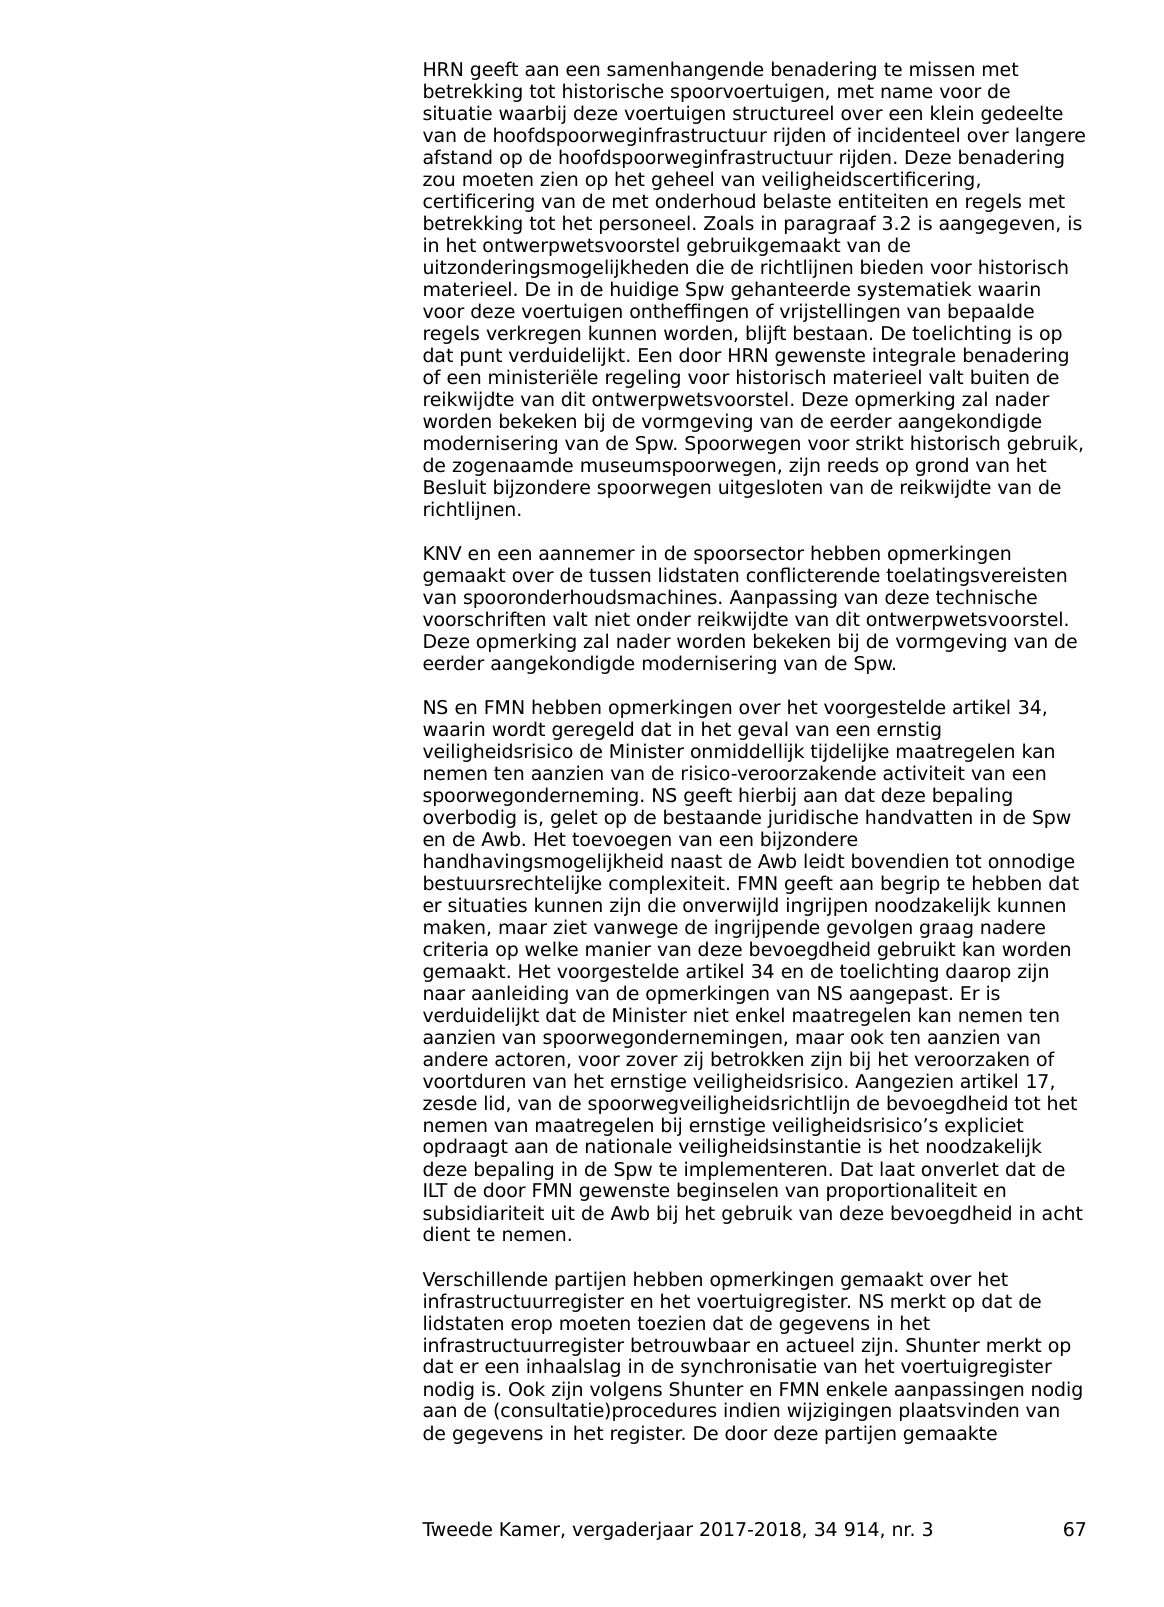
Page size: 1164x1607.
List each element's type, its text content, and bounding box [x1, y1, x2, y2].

text NS en FMN hebben opmerkingen over het voorgestelde artikel 34, waarin wordt geregeld dat in het geval van een ernstig veiligheidsrisico de Minister onmiddellijk tijdelijke maatregelen kan nemen ten aanzien van de risico-veroorzakende activiteit van een spoorwegonderneming. NS geeft hierbij aan dat deze bepaling overbodig is, gelet op de bestaande juridische handvatten in de Spw en de Awb. Het toevoegen van een bijzondere handhavingsmogelijkheid naast de Awb leidt bovendien tot onnodige bestuursrechtelijke complexiteit. FMN geeft aan begrip te hebben dat er situaties kunnen zijn die onverwijld ingrijpen noodzakelijk kunnen maken, maar ziet vanwege de ingrijpende gevolgen graag nadere criteria op welke manier van deze bevoegdheid gebruikt kan worden gemaakt. Het voorgestelde artikel 34 en de toelichting daarop zijn naar aanleiding van de opmerkingen van NS aangepast. Er is verduidelijkt dat de Minister niet enkel maatregelen kan nemen ten aanzien van spoorwegondernemingen, maar ook ten aanzien van andere actoren, voor zover zij betrokken zijn bij het veroorzaken of voortduren van het ernstige veiligheidsrisico. Aangezien artikel 17, zesde lid, van de spoorwegveiligheidsrichtlijn de bevoegdheid tot het nemen van maatregelen bij ernstige veiligheidsrisico’s expliciet opdraagt aan de nationale veiligheidsinstantie is het noodzakelijk deze bepaling in de Spw te implementeren. Dat laat onverlet dat de ILT de door FMN gewenste beginselen van proportionaliteit en subsidiariteit uit de Awb bij het gebruik van deze bevoegdheid in acht dient te nemen. [422, 697, 1087, 1246]
text Verschillende partijen hebben opmerkingen gemaakt over het infrastructuurregister en het voertuigregister. NS merkt op dat de lidstaten erop moeten toezien dat de gegevens in het infrastructuurregister betrouwbaar en actueel zijn. Shunter merkt op dat er een inhaalslag in de synchronisatie van het voertuigregister nodig is. Ook zijn volgens Shunter en FMN enkele aanpassingen nodig aan de (consultatie)procedures indien wijzigingen plaatsvinden van de gegevens in het register. De door deze partijen gemaakte [422, 1268, 1087, 1444]
text HRN geeft aan een samenhangende benadering te missen met betrekking tot historische spoorvoertuigen, met name voor de situatie waarbij deze voertuigen structureel over een klein gedeelte van de hoofdspoorweginfrastructuur rijden of incidenteel over langere afstand op de hoofdspoorweginfrastructuur rijden. Deze benadering zou moeten zien op het geheel van veiligheidscertificering, certificering van de met onderhoud belaste entiteiten en regels met betrekking tot het personeel. Zoals in paragraaf 3.2 is aangegeven, is in het ontwerpwetsvoorstel gebruikgemaakt van de uitzonderingsmogelijkheden die de richtlijnen bieden voor historisch materieel. De in de huidige Spw gehanteerde systematiek waarin voor deze voertuigen ontheffingen of vrijstellingen van bepaalde regels verkregen kunnen worden, blijft bestaan. De toelichting is op dat punt verduidelijkt. Een door HRN gewenste integrale benadering of een ministeriële regeling voor historisch materieel valt buiten de reikwijdte van dit ontwerpwetsvoorstel. Deze opmerking zal nader worden bekeken bij de vormgeving van de eerder aangekondigde modernisering van de Spw. Spoorwegen voor strikt historisch gebruik, de zogenaamde museumspoorwegen, zijn reeds op grond van het Besluit bijzondere spoorwegen uitgesloten van de reikwijdte van de richtlijnen. [422, 59, 1087, 521]
text KNV en een aannemer in de spoorsector hebben opmerkingen gemaakt over de tussen lidstaten conflicterende toelatingsvereisten van spooronderhoudsmachines. Aanpassing van deze technische voorschriften valt niet onder reikwijdte van dit ontwerpwetsvoorstel. Deze opmerking zal nader worden bekeken bij de vormgeving van de eerder aangekondigde modernisering van de Spw. [422, 543, 1087, 675]
